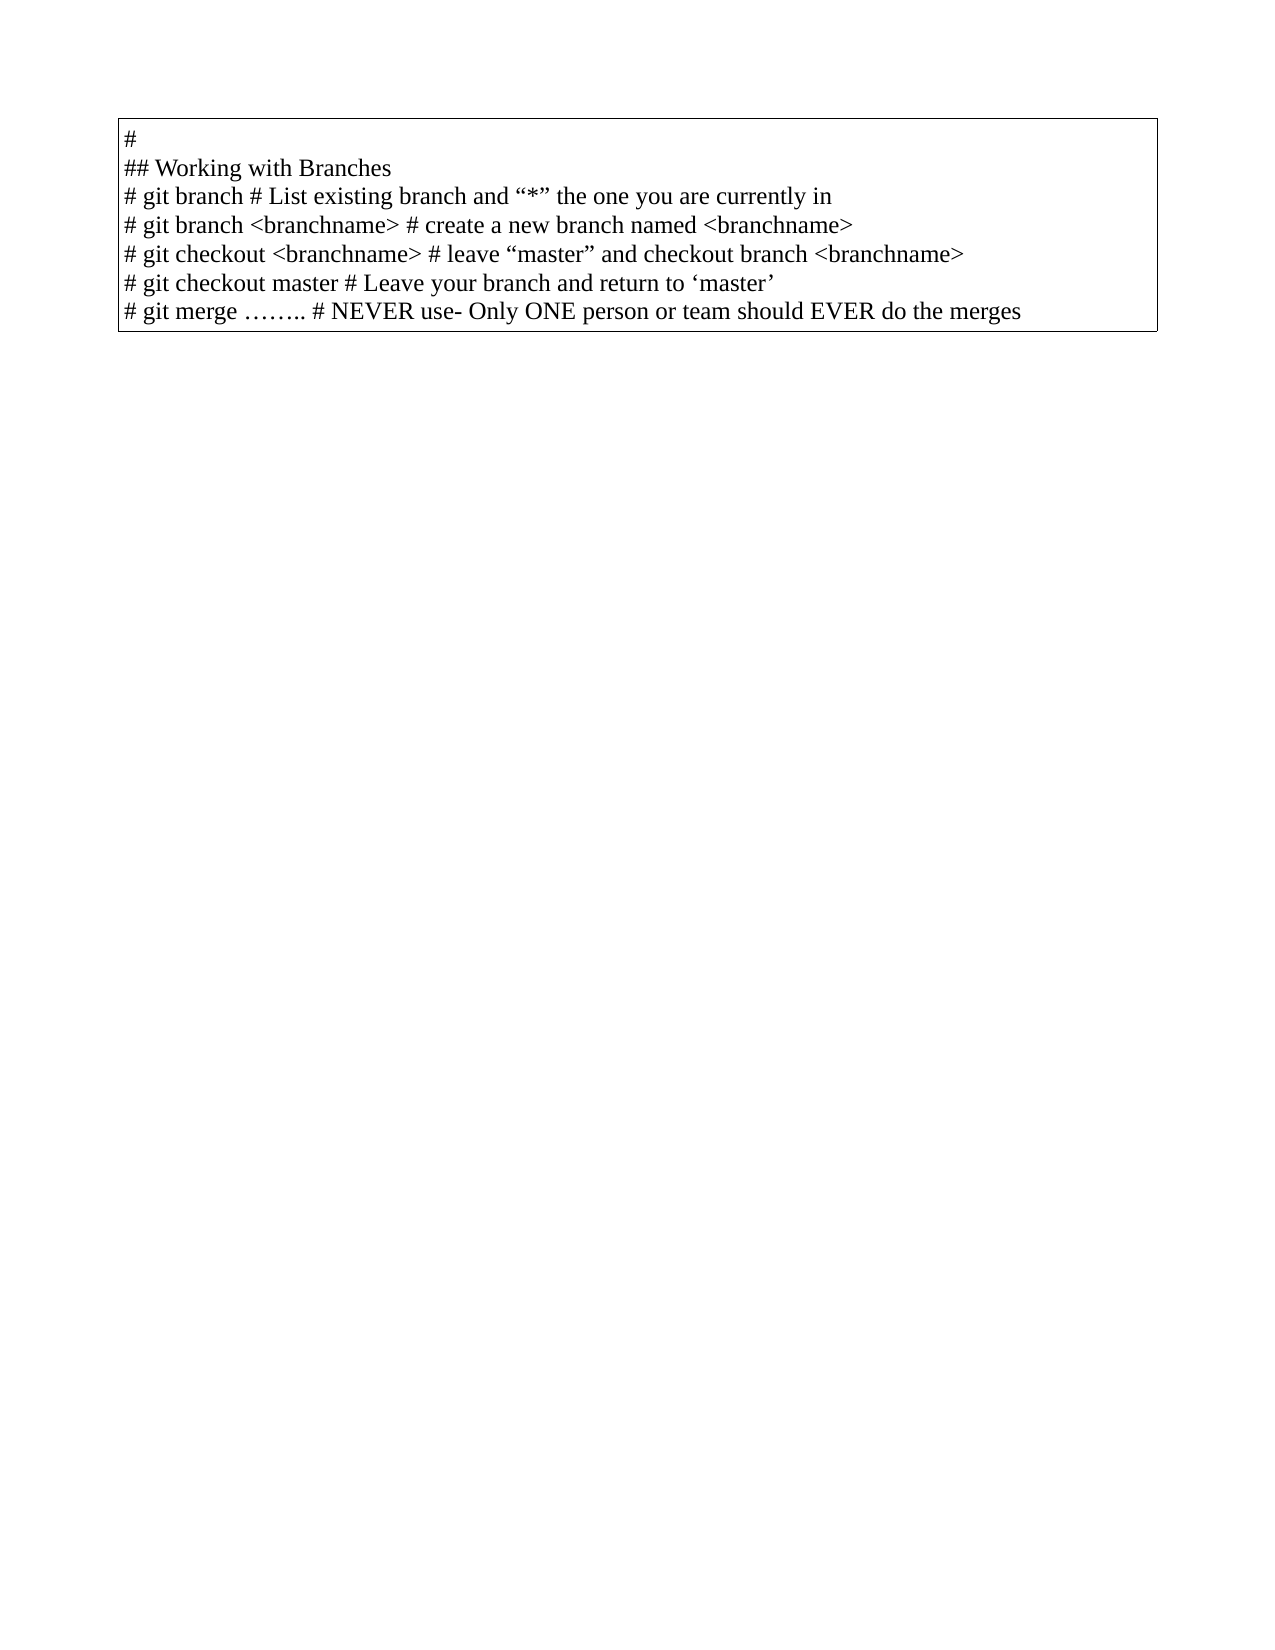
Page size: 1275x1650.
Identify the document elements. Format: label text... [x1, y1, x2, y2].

table_header # ## Working with Branches # git branch # List existing branch and “*” the one you are currently in # git branch <branchname> # create a new branch named <branchname> # git checkout <branchname> # leave “master” and checkout branch <branchname> # git checkout master # Leave your branch and return to ‘master’ # git merge …….. # NEVER use- Only ONE person or team should EVER do the merges [119, 119, 1157, 331]
